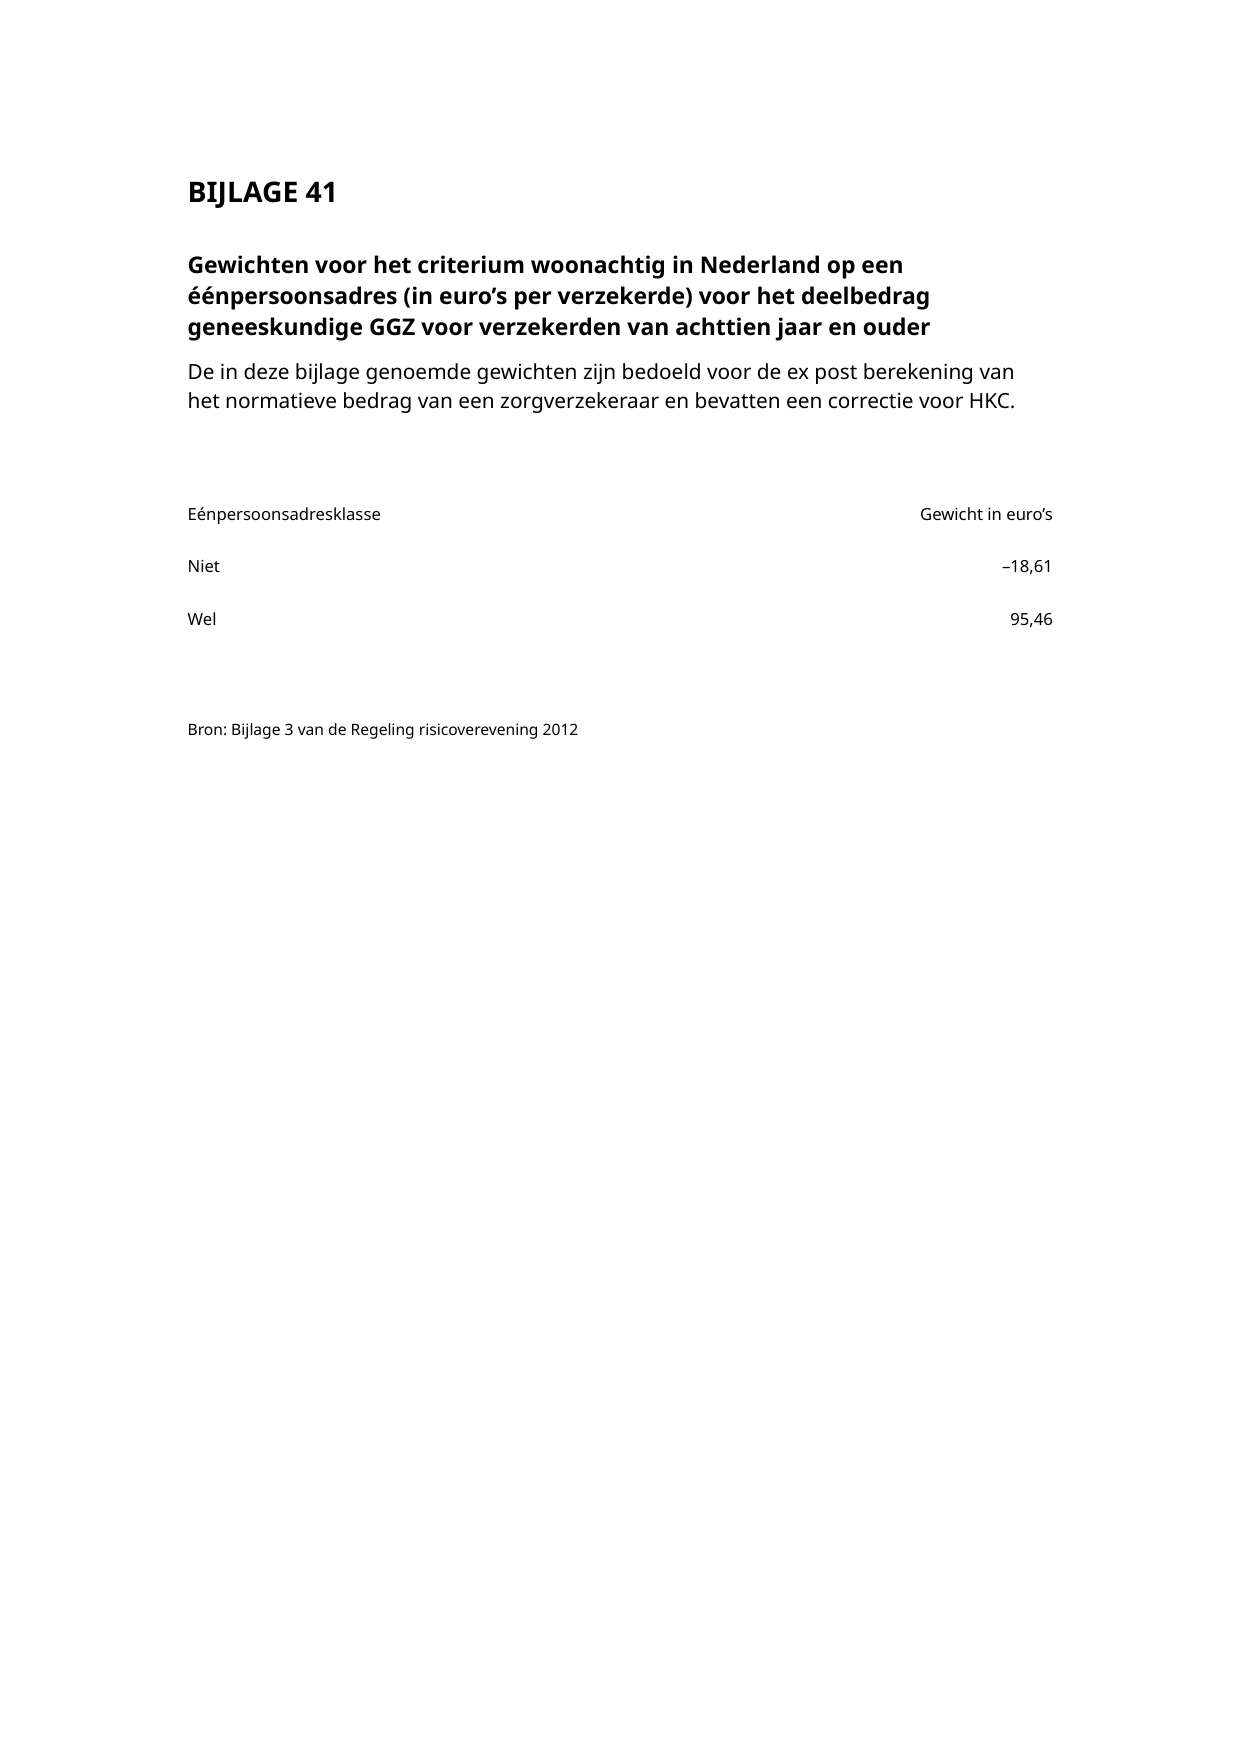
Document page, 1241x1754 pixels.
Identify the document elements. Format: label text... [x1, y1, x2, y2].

subtitle Gewichten voor het criterium woonachtig in Nederland op een éénpersoonsadres (in euro’s per verzekerde) voor het deelbedrag geneeskundige GGZ voor verzekerden van achttien jaar en ouder [187, 249, 1053, 342]
table_header Eénpersoonsadresklasse [188, 502, 620, 555]
table_cell 95,46 [620, 608, 1053, 660]
subtitle BIJLAGE 41 [187, 172, 1053, 211]
text Bron: Bijlage 3 van de Regeling risicoverevening 2012 [187, 719, 1053, 740]
table_cell Niet [188, 555, 620, 608]
text De in deze bijlage genoemde gewichten zijn bedoeld voor de ex post berekening van het normatieve bedrag van een zorgverzekeraar en bevatten een correctie voor HKC. [187, 357, 1053, 414]
table_header Gewicht in euro’s [620, 502, 1053, 555]
table_cell Wel [188, 608, 620, 660]
table_cell –18,61 [620, 555, 1053, 608]
